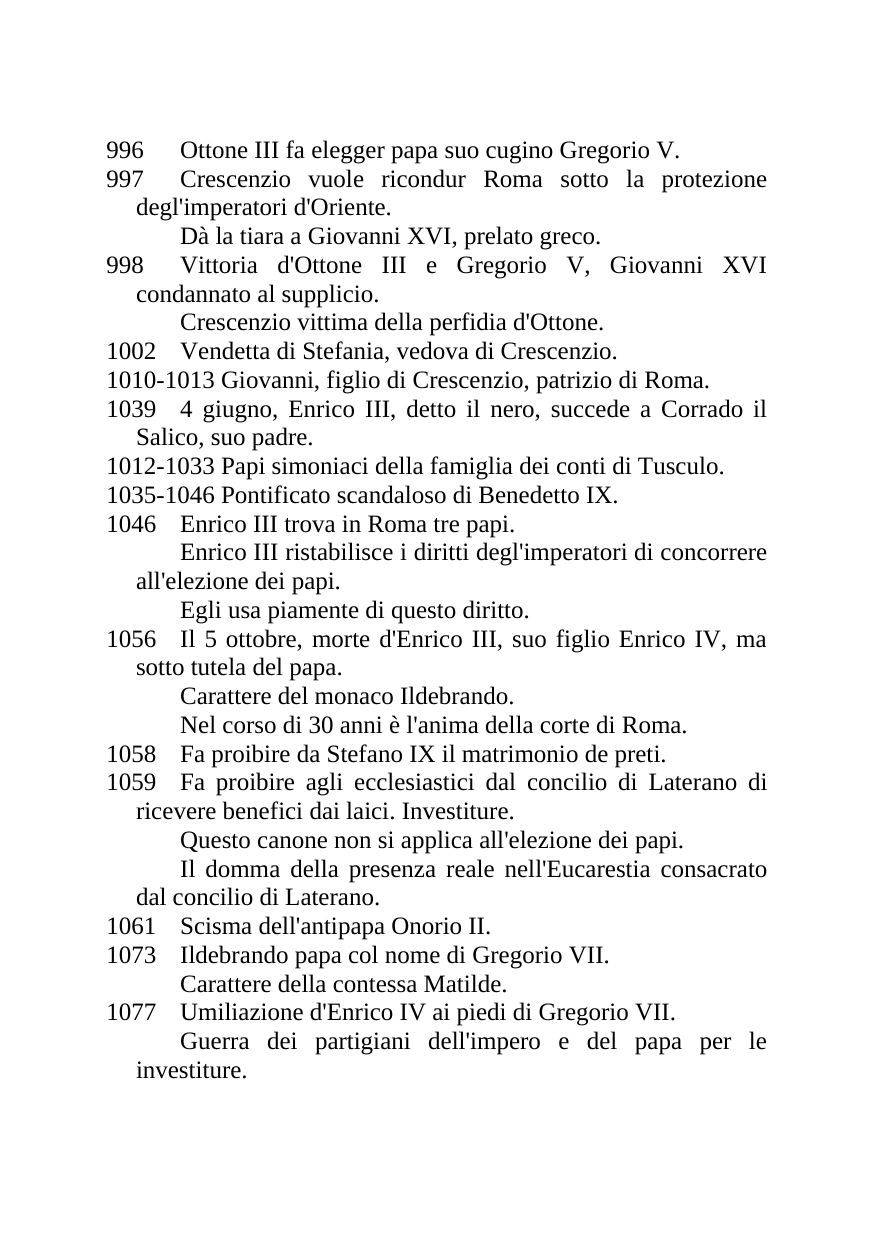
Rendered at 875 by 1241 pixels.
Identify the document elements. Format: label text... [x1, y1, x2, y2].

text 1058 Fa proibire da Stefano IX il matrimonio de preti. [106, 739, 768, 767]
text 1039 4 giugno, Enrico III, detto il nero, succede a Corrado il Salico, suo padre. [106, 394, 768, 451]
text 1035-1046 Pontificato scandaloso di Benedetto IX. [106, 480, 768, 509]
text Dà la tiara a Giovanni XVI, prelato greco. [136, 221, 768, 250]
text Il domma della presenza reale nell'Eucarestia consacrato dal concilio di Laterano. [136, 854, 768, 911]
text 1056 Il 5 ottobre, morte d'Enrico III, suo figlio Enrico IV, ma sotto tutela del papa. [106, 624, 768, 681]
text Questo canone non si applica all'elezione dei papi. [136, 825, 768, 854]
text Carattere della contessa Matilde. [136, 969, 768, 997]
text 1073 Ildebrando papa col nome di Gregorio VII. [106, 940, 768, 969]
text Guerra dei partigiani dell'impero e del papa per le investiture. [136, 1026, 768, 1084]
text 1061 Scisma dell'antipapa Onorio II. [106, 911, 768, 940]
text 1002 Vendetta di Stefania, vedova di Crescenzio. [106, 336, 768, 365]
text 1046 Enrico III trova in Roma tre papi. [106, 509, 768, 537]
text Nel corso di 30 anni è l'anima della corte di Roma. [180, 710, 768, 739]
text Enrico III ristabilisce i diritti degl'imperatori di concorrere all'elezione dei papi. [136, 537, 768, 595]
text 1059 Fa proibire agli ecclesiastici dal concilio di Laterano di ricevere benefici dai laici. Investiture. [106, 767, 768, 825]
text Crescenzio vittima della perfidia d'Ottone. [136, 307, 768, 336]
text 1012-1033 Papi simoniaci della famiglia dei conti di Tusculo. [106, 451, 768, 480]
text 996 Ottone III fa elegger papa suo cugino Gregorio V. [106, 135, 768, 164]
text 997 Crescenzio vuole ricondur Roma sotto la protezione degl'imperatori d'Oriente. [106, 164, 768, 221]
text Carattere del monaco Ildebrando. [136, 681, 768, 710]
text 1077 Umiliazione d'Enrico IV ai piedi di Gregorio VII. [106, 997, 768, 1026]
text 998 Vittoria d'Ottone III e Gregorio V, Giovanni XVI condannato al supplicio. [106, 250, 768, 307]
text 1010-1013 Giovanni, figlio di Crescenzio, patrizio di Roma. [106, 365, 768, 394]
text Egli usa piamente di questo diritto. [136, 595, 768, 624]
